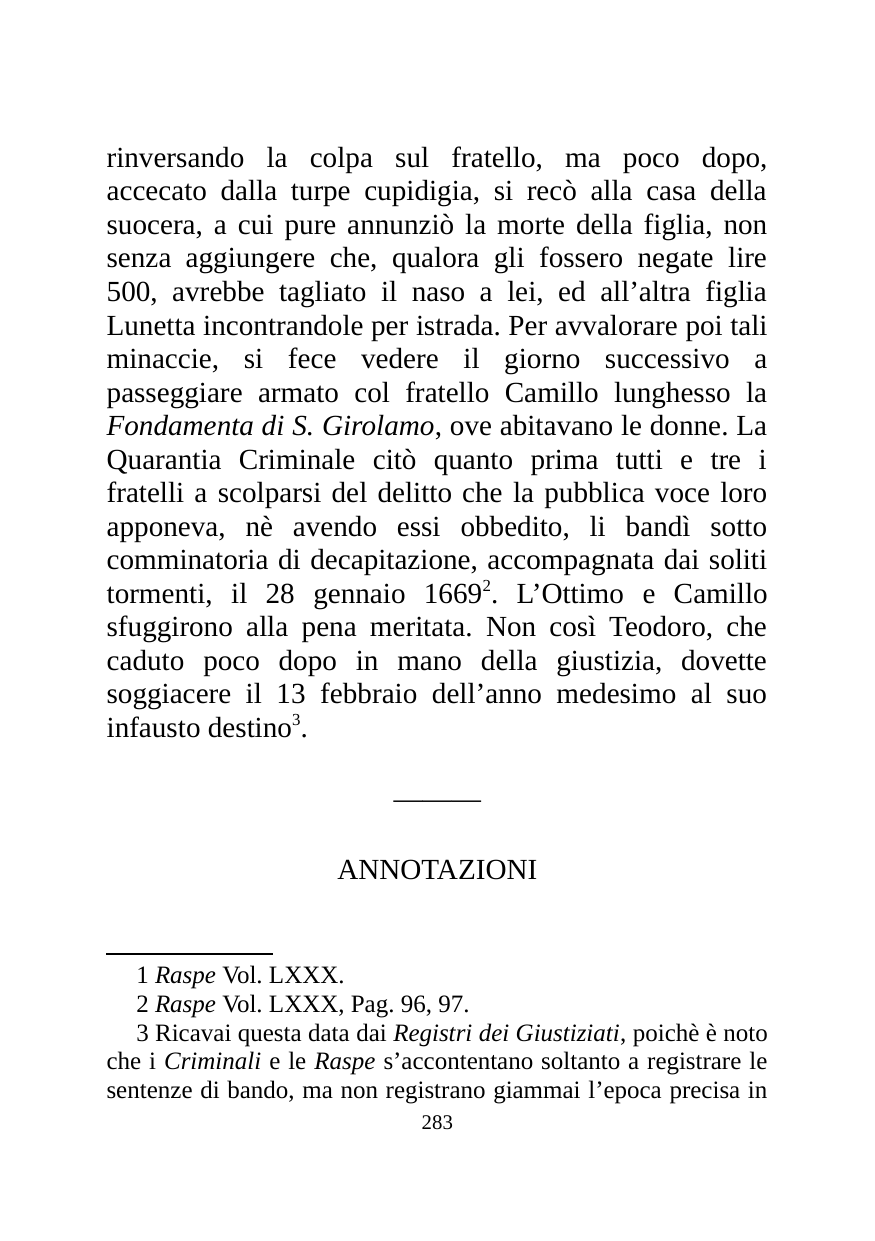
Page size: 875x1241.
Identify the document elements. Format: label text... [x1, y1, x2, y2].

text rinversando la colpa sul fratello, ma poco dopo, accecato dalla turpe cupidigia, si recò alla casa della suocera, a cui pure annunziò la morte della figlia, non senza aggiungere che, qualora gli fossero negate lire 500, avrebbe tagliato il naso a lei, ed all’altra figlia Lunetta incontrandole per istrada. Per avvalorare poi tali minaccie, si fece vedere il giorno successivo a passeggiare armato col fratello Camillo lunghesso la Fondamenta di S. Girolamo, ove abitavano le donne. La Quarantia Criminale citò quanto prima tutti e tre i fratelli a scolparsi del delitto che la pubblica voce loro apponeva, nè avendo essi obbedito, li bandì sotto comminatoria di decapitazione, accompagnata dai soliti tormenti, il 28 gennaio 1669. L’Ottimo e Camillo sfuggirono alla pena meritata. Non così Teodoro, che caduto poco dopo in mano della giustizia, dovette soggiacere il 13 febbraio dell’anno medesimo al suo infausto destino. [106, 140, 768, 744]
subtitle ――― [106, 781, 768, 815]
text Ricavai questa data dai Registri dei Giustiziati, poichè è noto che i Criminali e le Raspe s’accontentano soltanto a registrare le sentenze di bando, ma non registrano giammai l’epoca precisa in [106, 1018, 768, 1104]
subtitle ANNOTAZIONI [106, 852, 768, 886]
text Raspe Vol. LXXX, Pag. 96, 97. [106, 989, 768, 1018]
text Raspe Vol. LXXX. [106, 960, 768, 989]
